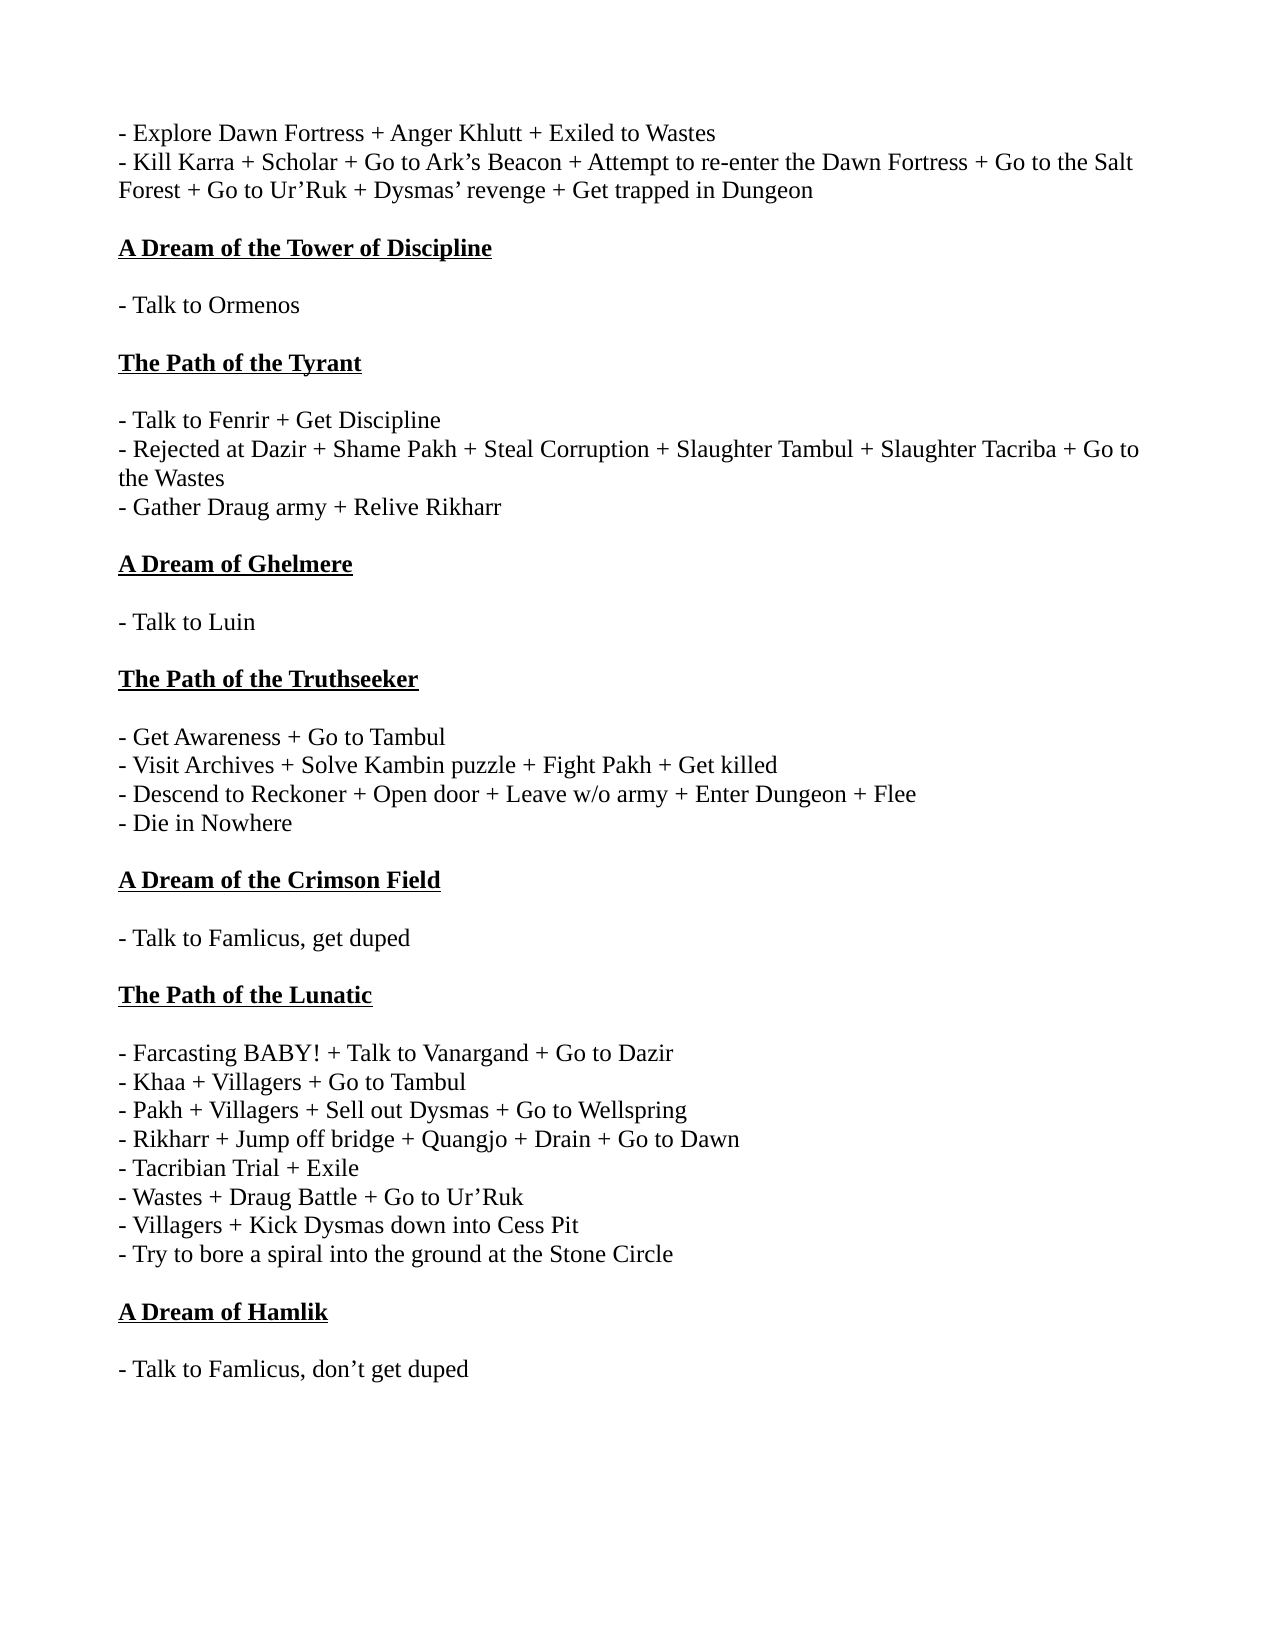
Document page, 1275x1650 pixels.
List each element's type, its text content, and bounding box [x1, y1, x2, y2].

text - Tacribian Trial + Exile [118, 1153, 1157, 1182]
text - Kill Karra + Scholar + Go to Ark’s Beacon + Attempt to re-enter the Dawn Fortress + Go to the Salt Forest + Go to Ur’Ruk + Dysmas’ revenge + Get trapped in Dungeon [118, 147, 1157, 204]
text - Gather Draug army + Relive Rikharr [118, 492, 1157, 521]
text - Descend to Reckoner + Open door + Leave w/o army + Enter Dungeon + Flee [118, 779, 1157, 808]
text - Try to bore a spiral into the ground at the Stone Circle [118, 1239, 1157, 1268]
text A Dream of Hamlik [118, 1297, 1157, 1326]
text - Talk to Luin [118, 607, 1157, 636]
text - Villagers + Kick Dysmas down into Cess Pit [118, 1211, 1157, 1239]
text - Talk to Famlicus, don’t get duped [118, 1354, 1157, 1383]
text A Dream of Ghelmere [118, 549, 1157, 578]
text A Dream of the Crimson Field [118, 866, 1157, 894]
text - Khaa + Villagers + Go to Tambul [118, 1067, 1157, 1096]
text - Farcasting BABY! + Talk to Vanargand + Go to Dazir [118, 1038, 1157, 1067]
text - Visit Archives + Solve Kambin puzzle + Fight Pakh + Get killed [118, 751, 1157, 779]
text - Get Awareness + Go to Tambul [118, 722, 1157, 751]
text - Rikharr + Jump off bridge + Quangjo + Drain + Go to Dawn [118, 1124, 1157, 1153]
text A Dream of the Tower of Discipline [118, 233, 1157, 262]
text The Path of the Tyrant [118, 348, 1157, 377]
text - Talk to Ormenos [118, 291, 1157, 319]
text - Die in Nowhere [118, 808, 1157, 837]
text - Talk to Fenrir + Get Discipline [118, 406, 1157, 434]
text The Path of the Truthseeker [118, 664, 1157, 693]
text - Pakh + Villagers + Sell out Dysmas + Go to Wellspring [118, 1096, 1157, 1124]
text The Path of the Lunatic [118, 981, 1157, 1009]
text - Wastes + Draug Battle + Go to Ur’Ruk [118, 1182, 1157, 1211]
text - Explore Dawn Fortress + Anger Khlutt + Exiled to Wastes [118, 118, 1157, 147]
text - Rejected at Dazir + Shame Pakh + Steal Corruption + Slaughter Tambul + Slaughter Tacriba + Go to the Wastes [118, 434, 1157, 492]
text - Talk to Famlicus, get duped [118, 923, 1157, 952]
